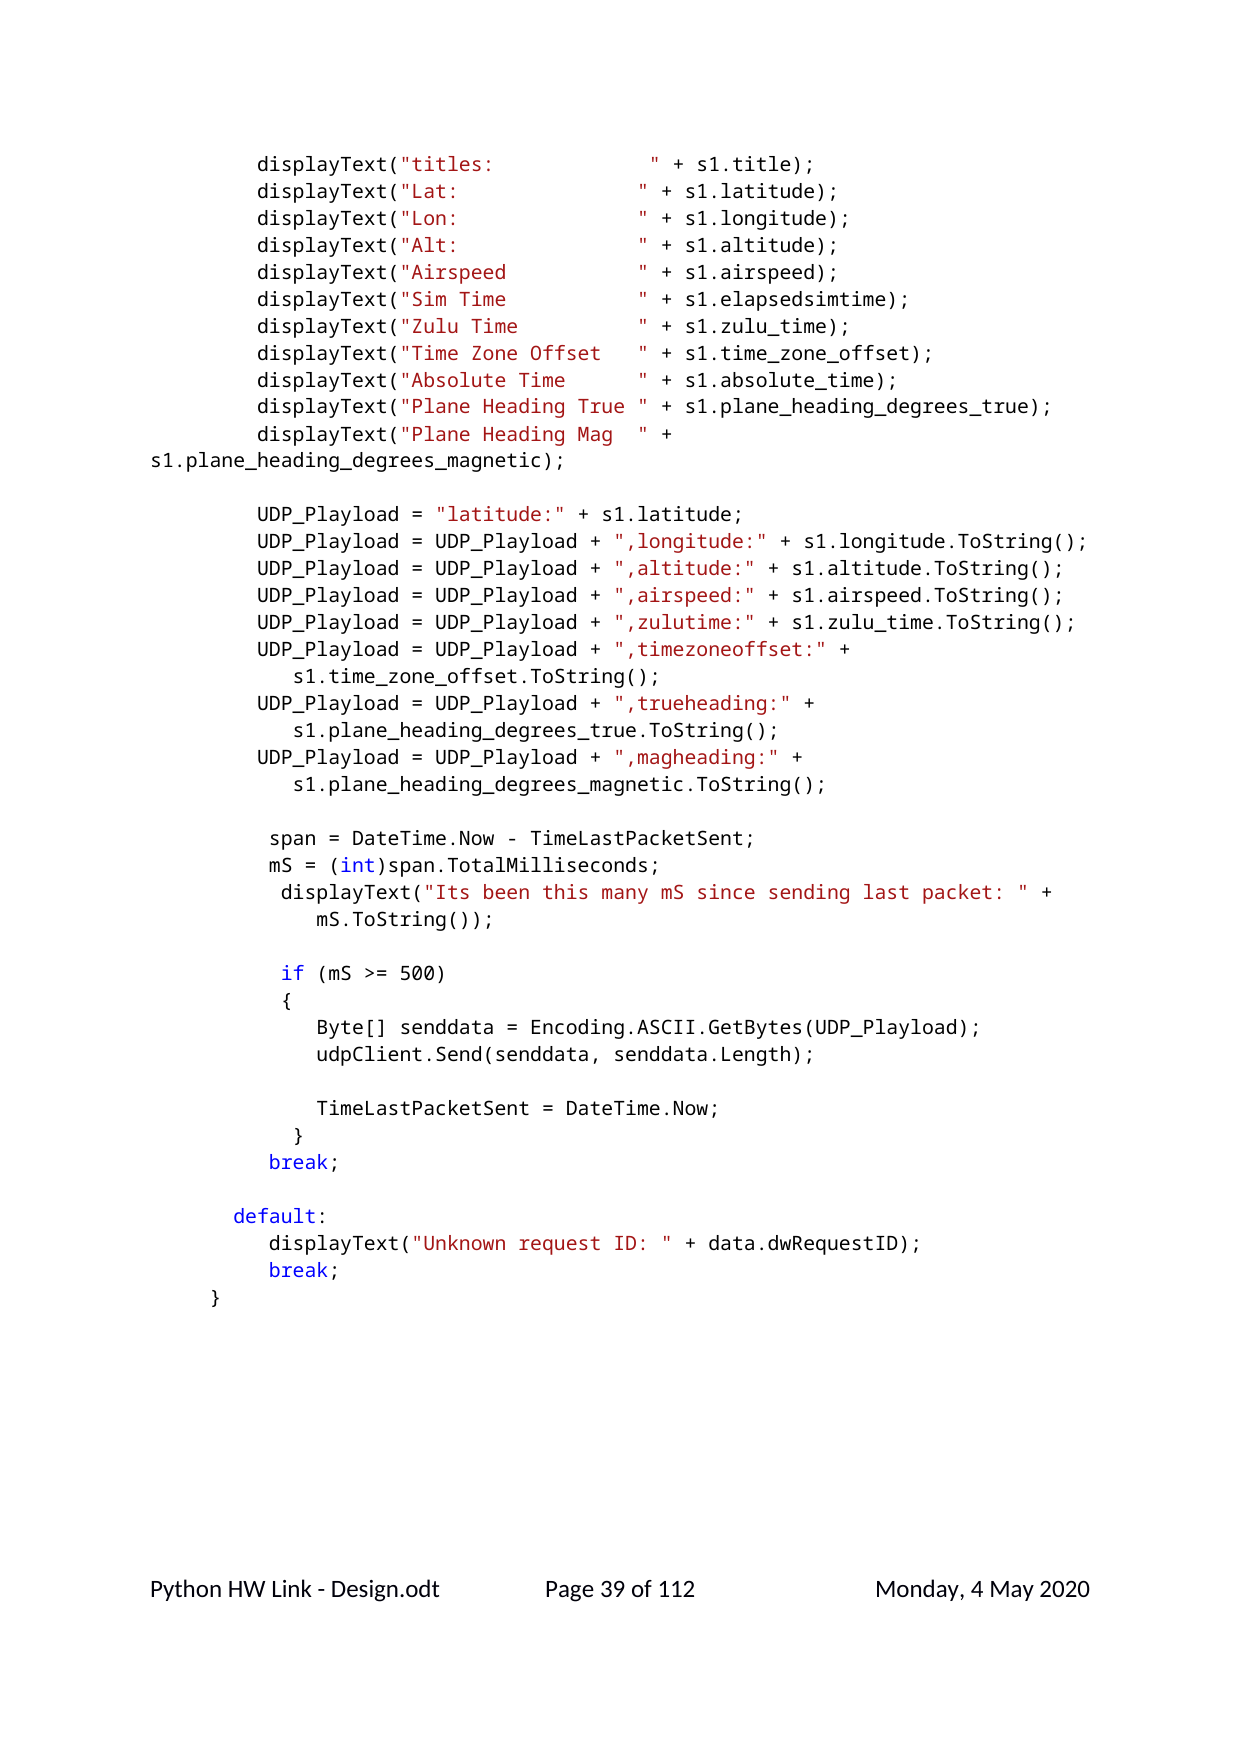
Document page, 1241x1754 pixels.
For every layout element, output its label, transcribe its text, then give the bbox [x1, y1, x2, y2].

text s1.time_zone_offset.ToString(); [150, 663, 1090, 689]
text displayText("Absolute Time " + s1.absolute_time); [150, 366, 1090, 393]
text mS = (int)span.TotalMilliseconds; [150, 851, 1090, 878]
text displayText("Plane Heading Mag " + s1.plane_heading_degrees_magnetic); [150, 420, 1090, 474]
text s1.plane_heading_degrees_magnetic.ToString(); [150, 771, 1090, 797]
text displayText("Alt: " + s1.altitude); [150, 231, 1090, 258]
text UDP_Playload = UDP_Playload + ",magheading:" + [150, 743, 1090, 771]
text default: [150, 1202, 1090, 1229]
text displayText("Lon: " + s1.longitude); [150, 204, 1090, 231]
text mS.ToString()); [150, 905, 1090, 932]
text UDP_Playload = UDP_Playload + ",trueheading:" + [150, 689, 1090, 717]
text break; [150, 1256, 1090, 1283]
text { [150, 986, 1090, 1013]
text displayText("Unknown request ID: " + data.dwRequestID); [150, 1229, 1090, 1256]
text displayText("Time Zone Offset " + s1.time_zone_offset); [150, 339, 1090, 366]
text displayText("Airspeed " + s1.airspeed); [150, 258, 1090, 285]
text displayText("Its been this many mS since sending last packet: " + [150, 878, 1090, 905]
text UDP_Playload = UDP_Playload + ",timezoneoffset:" + [150, 636, 1090, 663]
text if (mS >= 500) [150, 959, 1090, 986]
text displayText("titles: " + s1.title); [150, 150, 1090, 177]
text } [150, 1283, 1090, 1310]
text UDP_Playload = "latitude:" + s1.latitude; [150, 501, 1090, 528]
text displayText("Zulu Time " + s1.zulu_time); [150, 312, 1090, 339]
text UDP_Playload = UDP_Playload + ",longitude:" + s1.longitude.ToString(); [150, 528, 1090, 555]
text displayText("Sim Time " + s1.elapsedsimtime); [150, 285, 1090, 312]
text UDP_Playload = UDP_Playload + ",zulutime:" + s1.zulu_time.ToString(); [150, 609, 1090, 636]
text break; [150, 1148, 1090, 1175]
text udpClient.Send(senddata, senddata.Length); [150, 1040, 1090, 1067]
text Byte[] senddata = Encoding.ASCII.GetBytes(UDP_Playload); [150, 1013, 1090, 1040]
text displayText("Lat: " + s1.latitude); [150, 177, 1090, 204]
text s1.plane_heading_degrees_true.ToString(); [150, 717, 1090, 743]
text displayText("Plane Heading True " + s1.plane_heading_degrees_true); [150, 393, 1090, 420]
text span = DateTime.Now - TimeLastPacketSent; [150, 824, 1090, 851]
text UDP_Playload = UDP_Playload + ",altitude:" + s1.altitude.ToString(); [150, 555, 1090, 582]
text UDP_Playload = UDP_Playload + ",airspeed:" + s1.airspeed.ToString(); [150, 582, 1090, 609]
text } [150, 1121, 1090, 1148]
text TimeLastPacketSent = DateTime.Now; [150, 1094, 1090, 1121]
